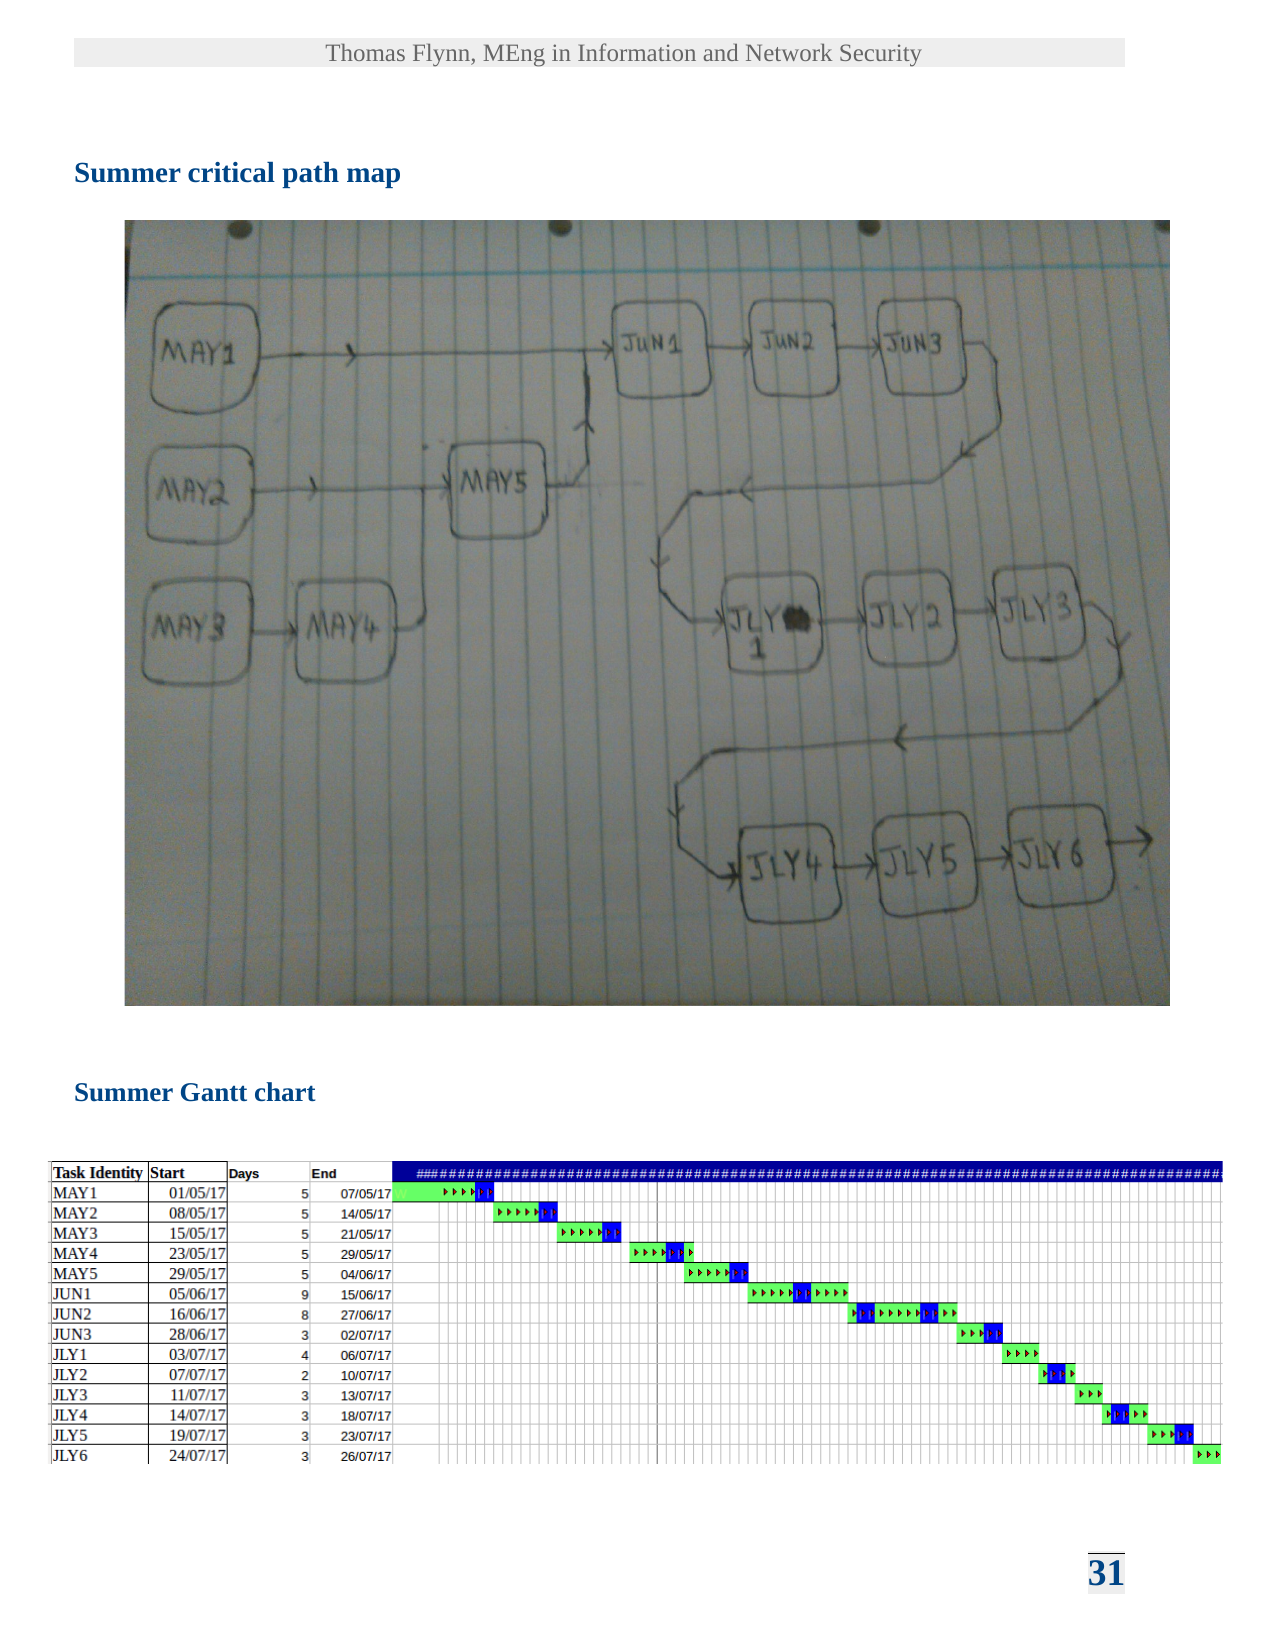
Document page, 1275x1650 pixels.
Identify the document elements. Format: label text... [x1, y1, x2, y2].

subtitle Summer Gantt chart [74, 1076, 1125, 1107]
picture [124, 220, 1170, 1006]
subtitle Summer critical path map [74, 155, 1125, 189]
picture [47, 1161, 1223, 1464]
